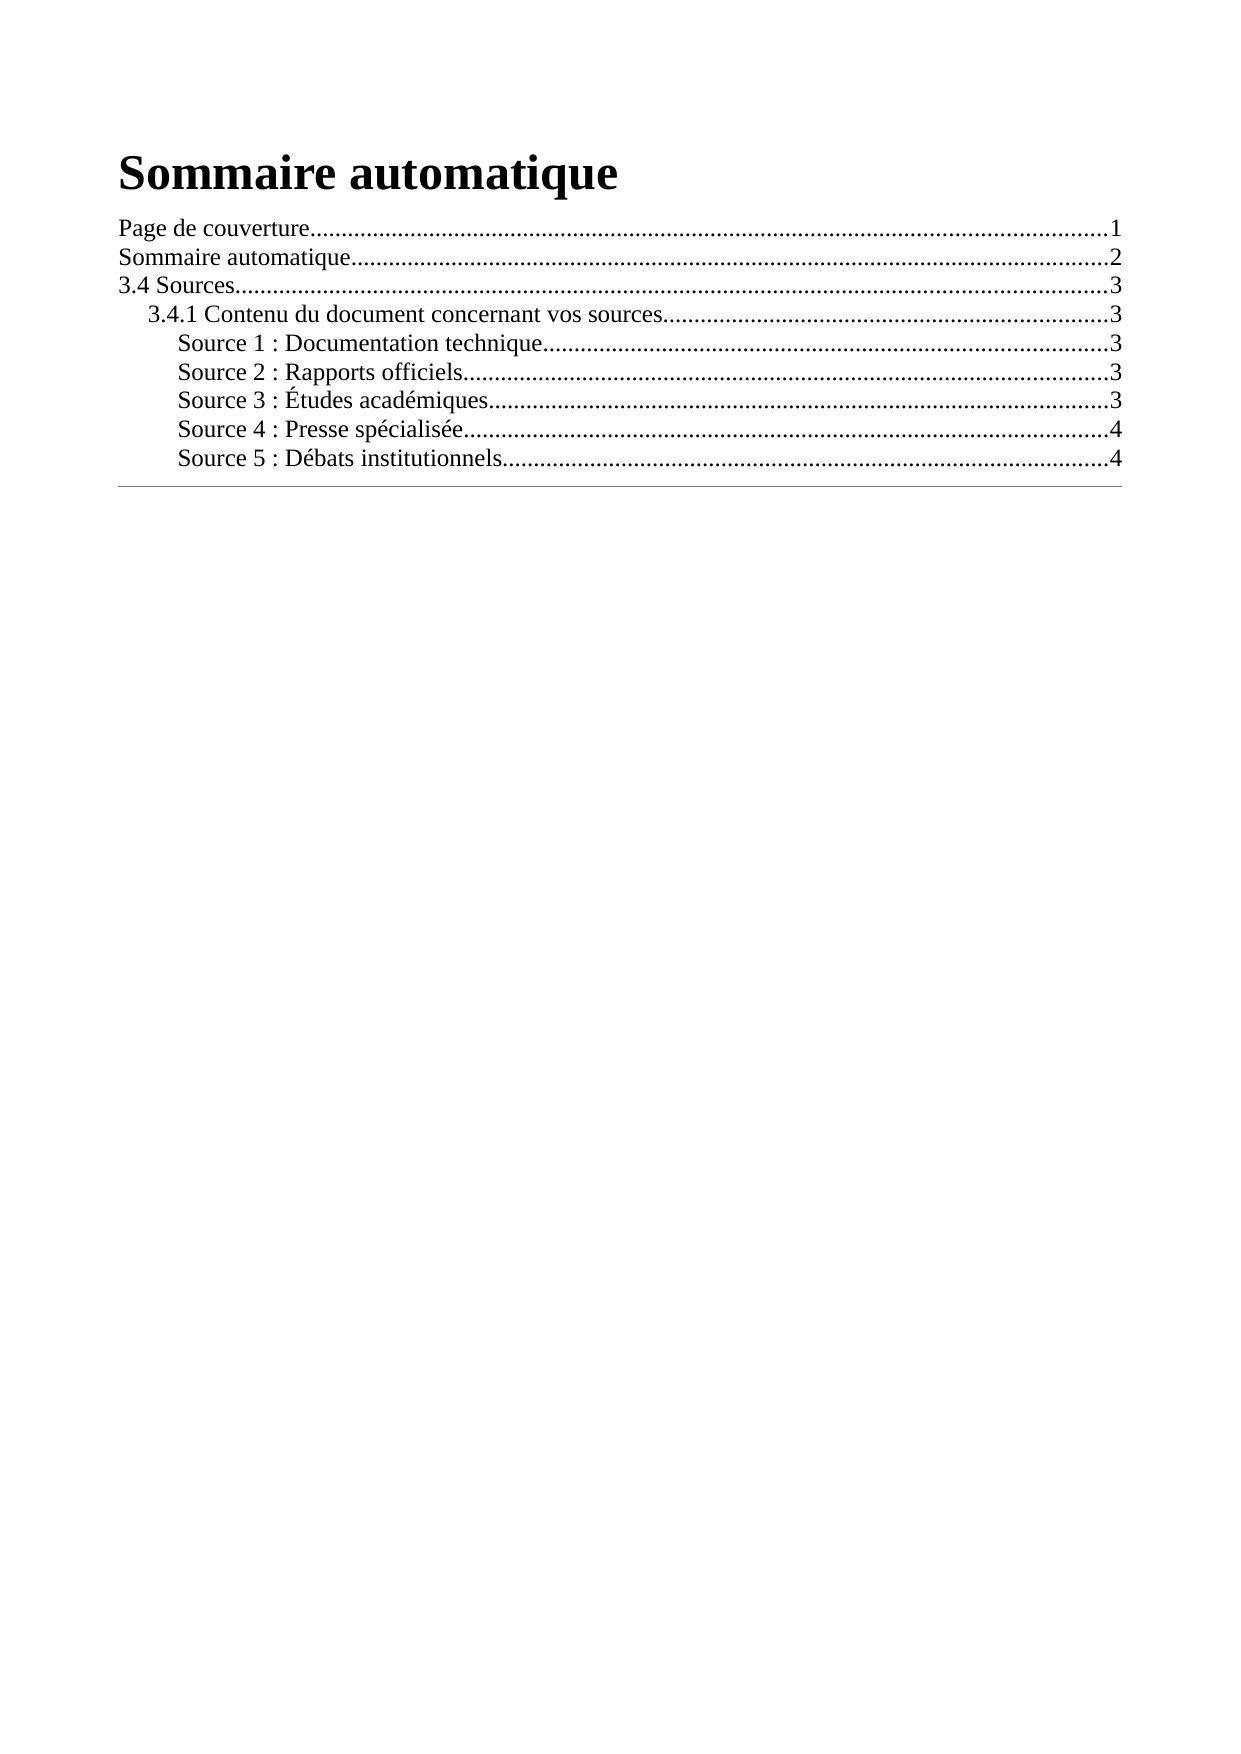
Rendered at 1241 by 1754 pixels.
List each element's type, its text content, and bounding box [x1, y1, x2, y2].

text Source 4 : Presse spécialisée 4 [177, 414, 1122, 443]
text Page de couverture 1 [118, 213, 1122, 242]
text Source 2 : Rapports officiels 3 [177, 357, 1122, 386]
text Source 5 : Débats institutionnels 4 [177, 443, 1122, 472]
subtitle Sommaire automatique [118, 143, 1122, 201]
text 3.4 Sources 3 [118, 271, 1122, 299]
text Sommaire automatique 2 [118, 242, 1122, 271]
text 3.4.1 Contenu du document concernant vos sources 3 [148, 299, 1122, 328]
text Source 3 : Études académiques 3 [177, 386, 1122, 414]
text Source 1 : Documentation technique 3 [177, 328, 1122, 357]
